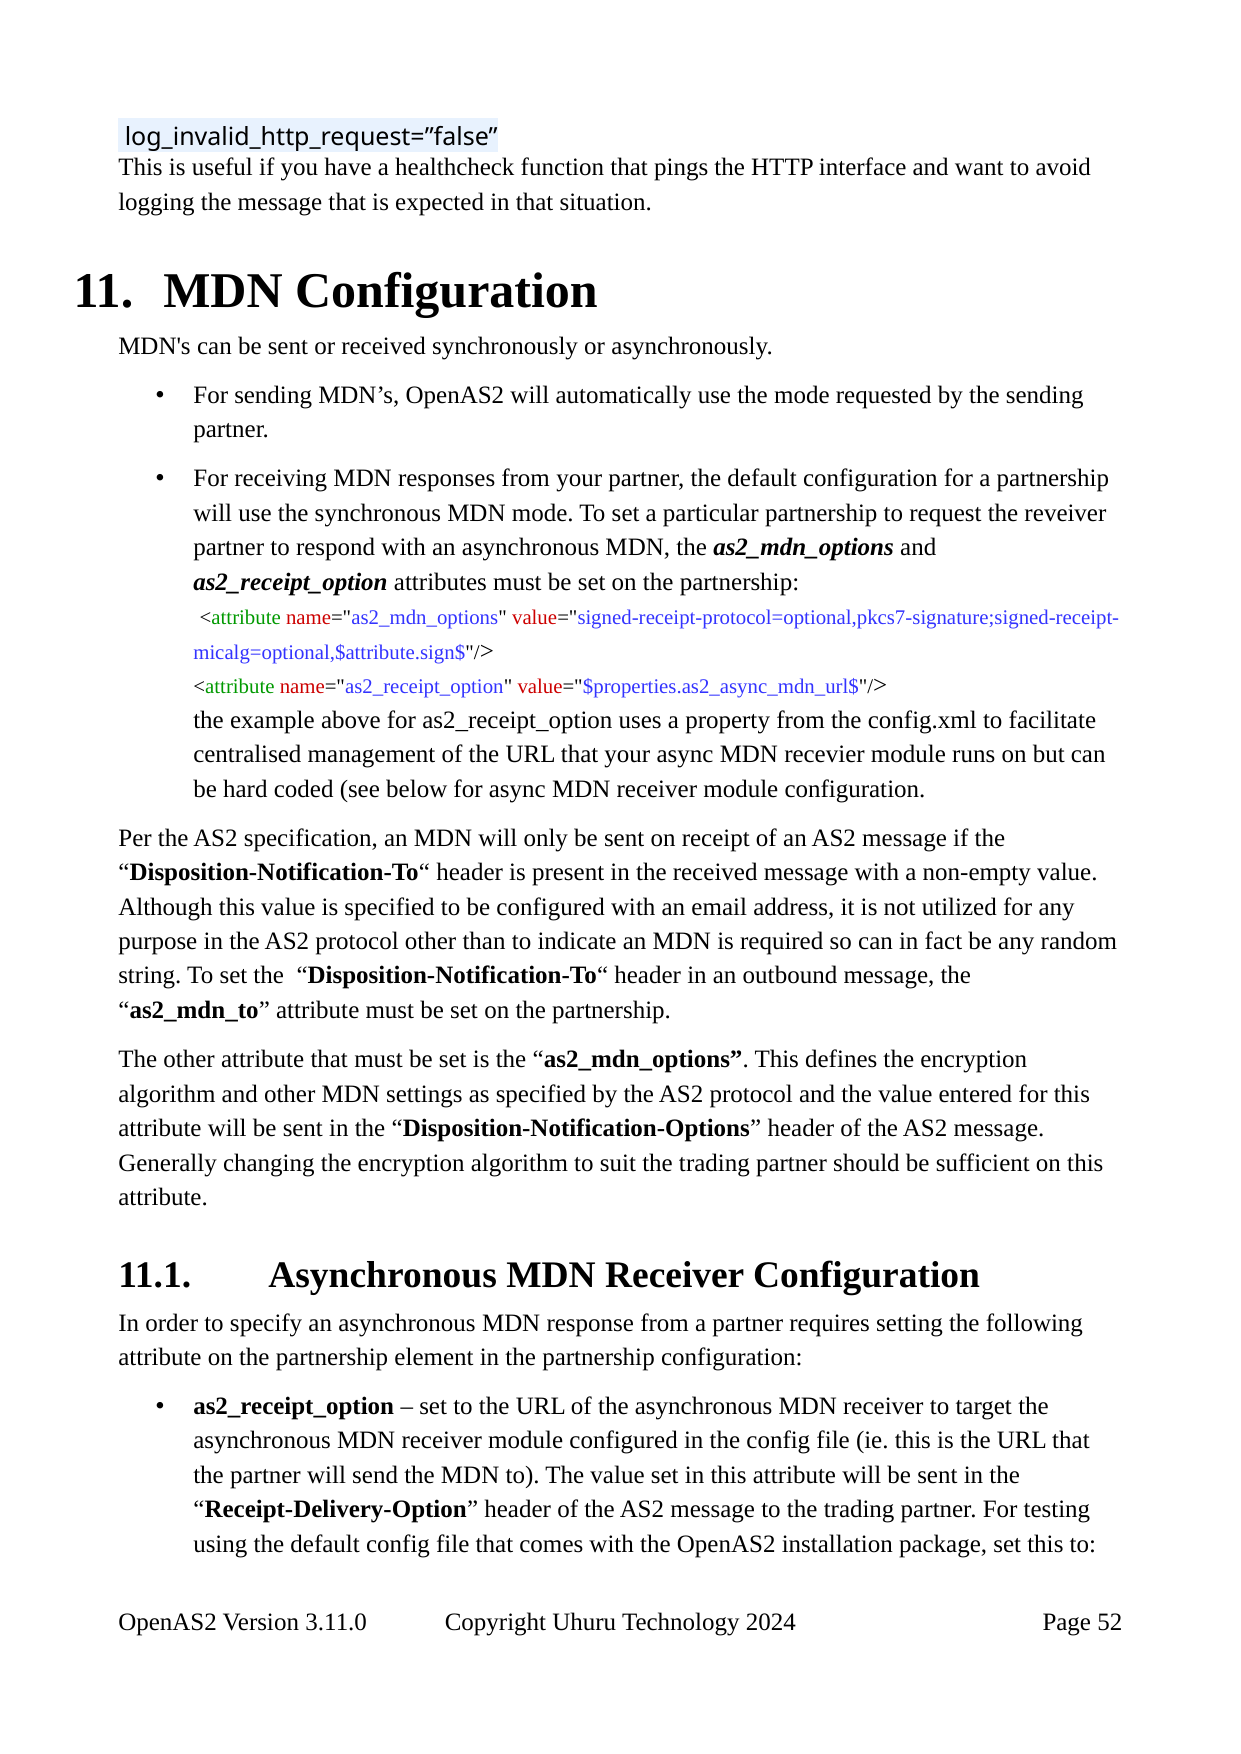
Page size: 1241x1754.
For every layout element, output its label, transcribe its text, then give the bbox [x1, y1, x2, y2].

text The other attribute that must be set is the “as2_mdn_options”. This defines the encryption algorithm and other MDN settings as specified by the AS2 protocol and the value entered for this attribute will be sent in the “Disposition-Notification-Options” header of the AS2 message. Generally changing the encryption algorithm to suit the trading partner should be sufficient on this attribute. [118, 1044, 1122, 1211]
text Per the AS2 specification, an MDN will only be sent on receipt of an AS2 message if the “Disposition-Notification-To“ header is present in the received message with a non-empty value. Although this value is specified to be configured with an email address, it is not utilized for any purpose in the AS2 protocol other than to indicate an MDN is required so can in fact be any random string. To set the “Disposition-Notification-To“ header in an outbound message, the “as2_mdn_to” attribute must be set on the partnership. [118, 823, 1122, 1024]
subtitle MDN Configuration [73, 261, 1122, 318]
text This is useful if you have a healthcheck function that pings the HTTP interface and want to avoid logging the message that is expected in that situation. [118, 152, 1122, 215]
list as2_receipt_option – set to the URL of the asynchronous MDN receiver to target the asynchronous MDN receiver module configured in the config file (ie. this is the URL that the partner will send the MDN to). The value set in this attribute will be sent in the “Receipt-Delivery-Option” header of the AS2 message to the trading partner. For testing using the default config file that comes with the OpenAS2 installation package, set this to: [156, 1391, 1122, 1558]
text MDN's can be sent or received synchronously or asynchronously. [118, 331, 1122, 359]
text In order to specify an asynchronous MDN response from a partner requires setting the following attribute on the partnership element in the partnership configuration: [118, 1308, 1122, 1371]
list For receiving MDN responses from your partner, the default configuration for a partnership will use the synchronous MDN mode. To set a particular partnership to request the reveiver partner to respond with an asynchronous MDN, the as2_mdn_options and as2_receipt_option attributes must be set on the partnership: <attribute name="as2_mdn_options" value="signed-receipt-protocol=optional,pkcs7-signature;signed-receipt-micalg=optional,$attribute.sign$"/> <attribute name="as2_receipt_option" value="$properties.as2_async_mdn_url$"/> the example above for as2_receipt_option uses a property from the config.xml to facilitate centralised management of the URL that your async MDN recevier module runs on but can be hard coded (see below for async MDN receiver module configuration. [156, 463, 1122, 802]
list For sending MDN’s, OpenAS2 will automatically use the mode requested by the sending partner. [156, 380, 1122, 443]
text log_invalid_http_request=”false” [118, 118, 1122, 152]
subtitle Asynchronous MDN Receiver Configuration [118, 1252, 1122, 1295]
